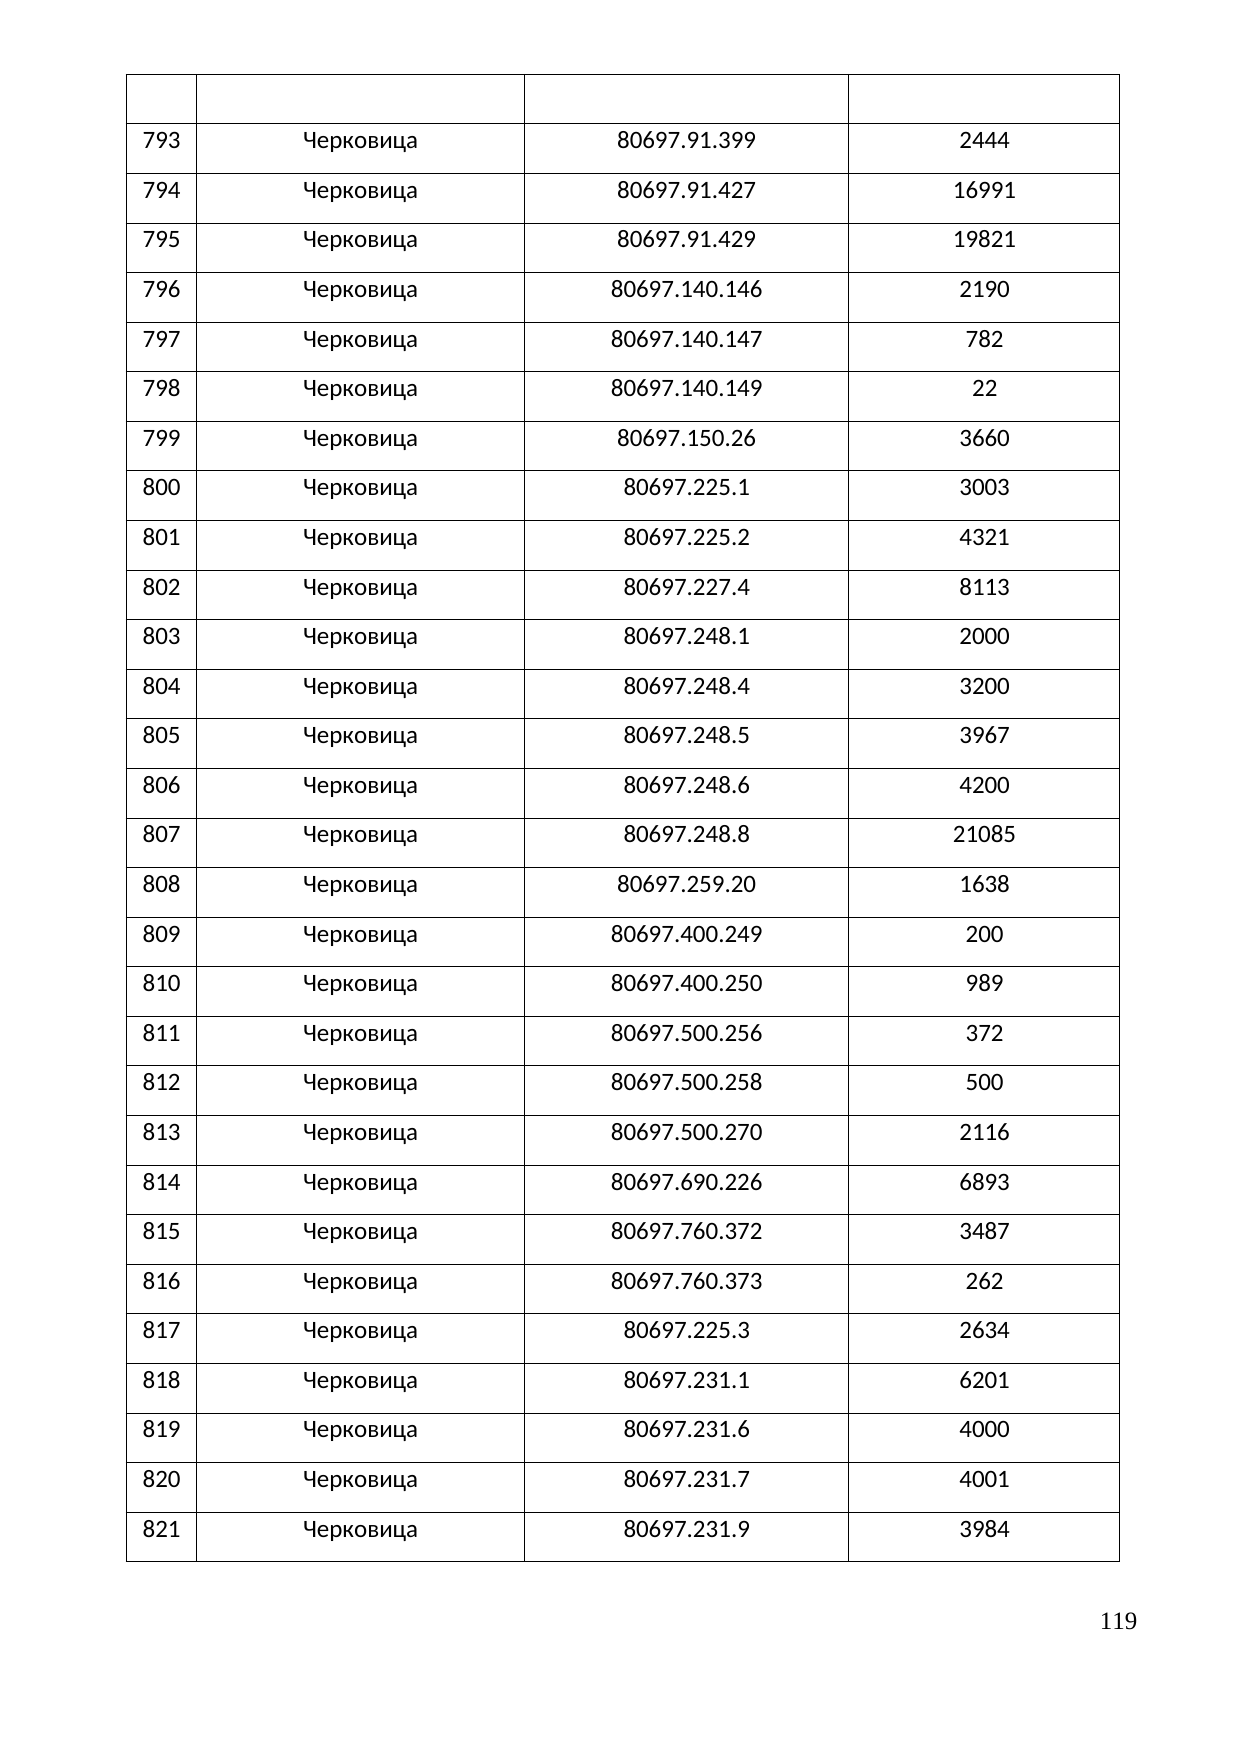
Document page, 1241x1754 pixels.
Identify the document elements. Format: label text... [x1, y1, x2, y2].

table_cell 80697.231.1 [525, 1364, 848, 1412]
table_cell Черковица [197, 422, 524, 470]
table_cell 80697.248.6 [525, 769, 848, 817]
table_cell [849, 75, 1119, 123]
table_cell Черковица [197, 323, 524, 371]
table_cell 80697.91.427 [525, 174, 848, 222]
table_cell 22 [849, 372, 1119, 421]
table_cell 798 [127, 372, 196, 421]
table_cell 16991 [849, 174, 1119, 222]
table_cell 80697.760.373 [525, 1265, 848, 1313]
table_cell 814 [127, 1166, 196, 1214]
table_cell 813 [127, 1116, 196, 1164]
table_cell 80697.248.8 [525, 819, 848, 867]
table_cell 21085 [849, 819, 1119, 867]
table_cell 794 [127, 174, 196, 222]
table_cell [127, 75, 196, 123]
table_cell 80697.140.149 [525, 372, 848, 421]
table_cell 80697.140.146 [525, 273, 848, 322]
table_cell 2116 [849, 1116, 1119, 1164]
table_cell 3487 [849, 1215, 1119, 1264]
table_cell 819 [127, 1414, 196, 1462]
table_cell 3984 [849, 1513, 1119, 1561]
table_cell Черковица [197, 1414, 524, 1462]
table_cell 80697.91.399 [525, 124, 848, 173]
table_cell 3200 [849, 670, 1119, 718]
table_cell Черковица [197, 1314, 524, 1363]
table_cell 80697.225.3 [525, 1314, 848, 1363]
table_cell Черковица [197, 769, 524, 817]
table_cell 80697.500.256 [525, 1017, 848, 1065]
table_cell 80697.400.249 [525, 918, 848, 966]
table_cell Черковица [197, 471, 524, 520]
table_cell 782 [849, 323, 1119, 371]
table_cell Черковица [197, 1364, 524, 1412]
table_cell 200 [849, 918, 1119, 966]
table_cell [197, 75, 524, 123]
table_cell 811 [127, 1017, 196, 1065]
table_cell Черковица [197, 1166, 524, 1214]
table_cell 262 [849, 1265, 1119, 1313]
table_cell Черковица [197, 819, 524, 867]
table_cell 3003 [849, 471, 1119, 520]
table_cell 810 [127, 967, 196, 1016]
table_cell 803 [127, 620, 196, 669]
table_cell Черковица [197, 918, 524, 966]
table_cell Черковица [197, 868, 524, 917]
table_cell 80697.500.258 [525, 1066, 848, 1115]
table_cell Черковица [197, 670, 524, 718]
table_cell 3967 [849, 719, 1119, 768]
table_cell Черковица [197, 174, 524, 222]
table_cell 80697.760.372 [525, 1215, 848, 1264]
table_cell 4200 [849, 769, 1119, 817]
table_cell 816 [127, 1265, 196, 1313]
table_cell Черковица [197, 521, 524, 569]
table_cell 1638 [849, 868, 1119, 917]
table_cell 815 [127, 1215, 196, 1264]
table_cell Черковица [197, 1066, 524, 1115]
table_cell 2444 [849, 124, 1119, 173]
table_cell 808 [127, 868, 196, 917]
table_cell 6201 [849, 1364, 1119, 1412]
table_cell [525, 75, 848, 123]
table_cell 80697.259.20 [525, 868, 848, 917]
table_cell 820 [127, 1463, 196, 1512]
table_cell 4321 [849, 521, 1119, 569]
table_cell 801 [127, 521, 196, 569]
table_cell 80697.231.9 [525, 1513, 848, 1561]
table_cell 80697.231.6 [525, 1414, 848, 1462]
table_cell Черковица [197, 1463, 524, 1512]
table_cell 2190 [849, 273, 1119, 322]
table_cell Черковица [197, 124, 524, 173]
table_cell Черковица [197, 372, 524, 421]
table_cell Черковица [197, 224, 524, 272]
table_cell 80697.690.226 [525, 1166, 848, 1214]
table_cell 809 [127, 918, 196, 966]
table_cell Черковица [197, 1116, 524, 1164]
table_cell 818 [127, 1364, 196, 1412]
table_cell 817 [127, 1314, 196, 1363]
table_cell 805 [127, 719, 196, 768]
table_cell 80697.140.147 [525, 323, 848, 371]
table_cell 80697.91.429 [525, 224, 848, 272]
table_cell 372 [849, 1017, 1119, 1065]
table_cell 80697.225.2 [525, 521, 848, 569]
table_cell 793 [127, 124, 196, 173]
table_cell Черковица [197, 719, 524, 768]
table_cell 989 [849, 967, 1119, 1016]
table_cell 500 [849, 1066, 1119, 1115]
table_cell 804 [127, 670, 196, 718]
table_cell 4000 [849, 1414, 1119, 1462]
table_cell 80697.500.270 [525, 1116, 848, 1164]
table_cell 3660 [849, 422, 1119, 470]
table_cell 797 [127, 323, 196, 371]
table_cell 80697.231.7 [525, 1463, 848, 1512]
table_cell 8113 [849, 571, 1119, 619]
table_cell 80697.227.4 [525, 571, 848, 619]
table_cell 6893 [849, 1166, 1119, 1214]
table_cell 80697.248.5 [525, 719, 848, 768]
table_cell 802 [127, 571, 196, 619]
table_cell Черковица [197, 1513, 524, 1561]
table_cell Черковица [197, 571, 524, 619]
table_cell 80697.150.26 [525, 422, 848, 470]
table_cell 2000 [849, 620, 1119, 669]
table_cell 4001 [849, 1463, 1119, 1512]
table_cell 796 [127, 273, 196, 322]
table_cell 821 [127, 1513, 196, 1561]
table_cell 80697.248.4 [525, 670, 848, 718]
table_cell 80697.400.250 [525, 967, 848, 1016]
table_cell 807 [127, 819, 196, 867]
table_cell Черковица [197, 620, 524, 669]
table_cell 799 [127, 422, 196, 470]
table_cell Черковица [197, 1215, 524, 1264]
table_cell Черковица [197, 273, 524, 322]
table_cell 795 [127, 224, 196, 272]
table_cell 812 [127, 1066, 196, 1115]
table_cell 2634 [849, 1314, 1119, 1363]
table_cell 19821 [849, 224, 1119, 272]
table_cell Черковица [197, 1017, 524, 1065]
table_cell Черковица [197, 967, 524, 1016]
table_cell 80697.225.1 [525, 471, 848, 520]
table_cell 800 [127, 471, 196, 520]
table_cell Черковица [197, 1265, 524, 1313]
table_cell 80697.248.1 [525, 620, 848, 669]
table_cell 806 [127, 769, 196, 817]
